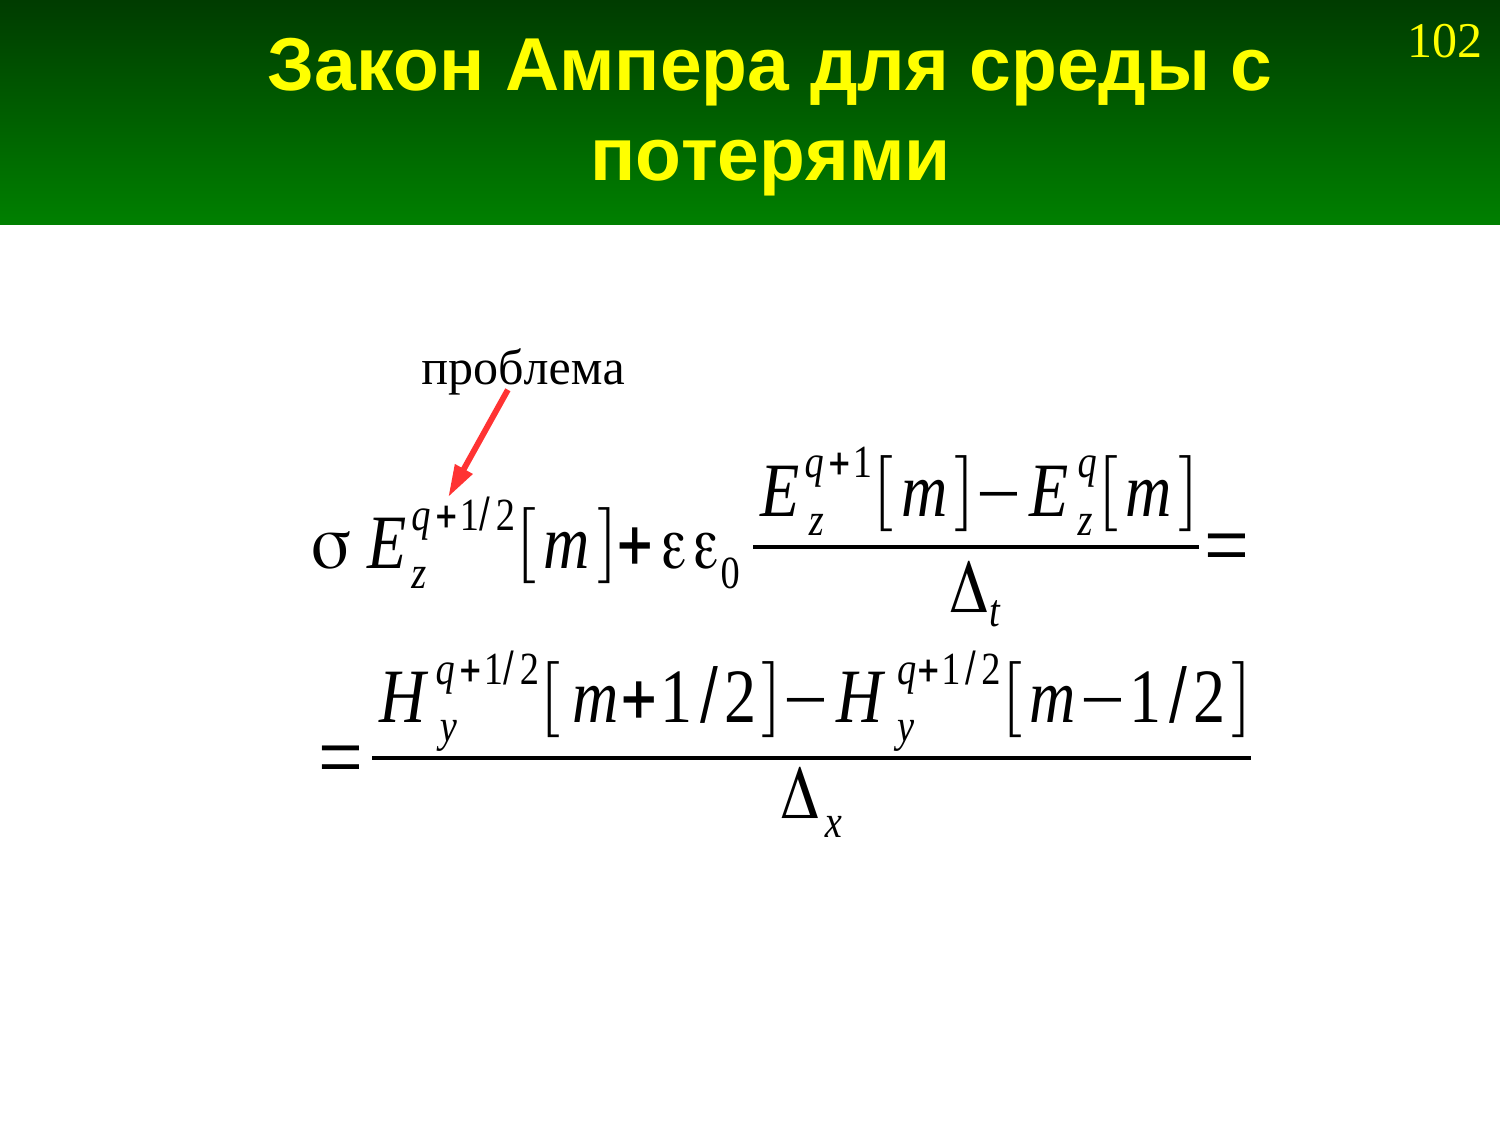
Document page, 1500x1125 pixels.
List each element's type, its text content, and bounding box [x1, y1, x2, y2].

title Закон Ампера для среды с потерями [100, 7, 1441, 204]
text_box проблема [406, 326, 638, 402]
chart [295, 434, 1271, 847]
